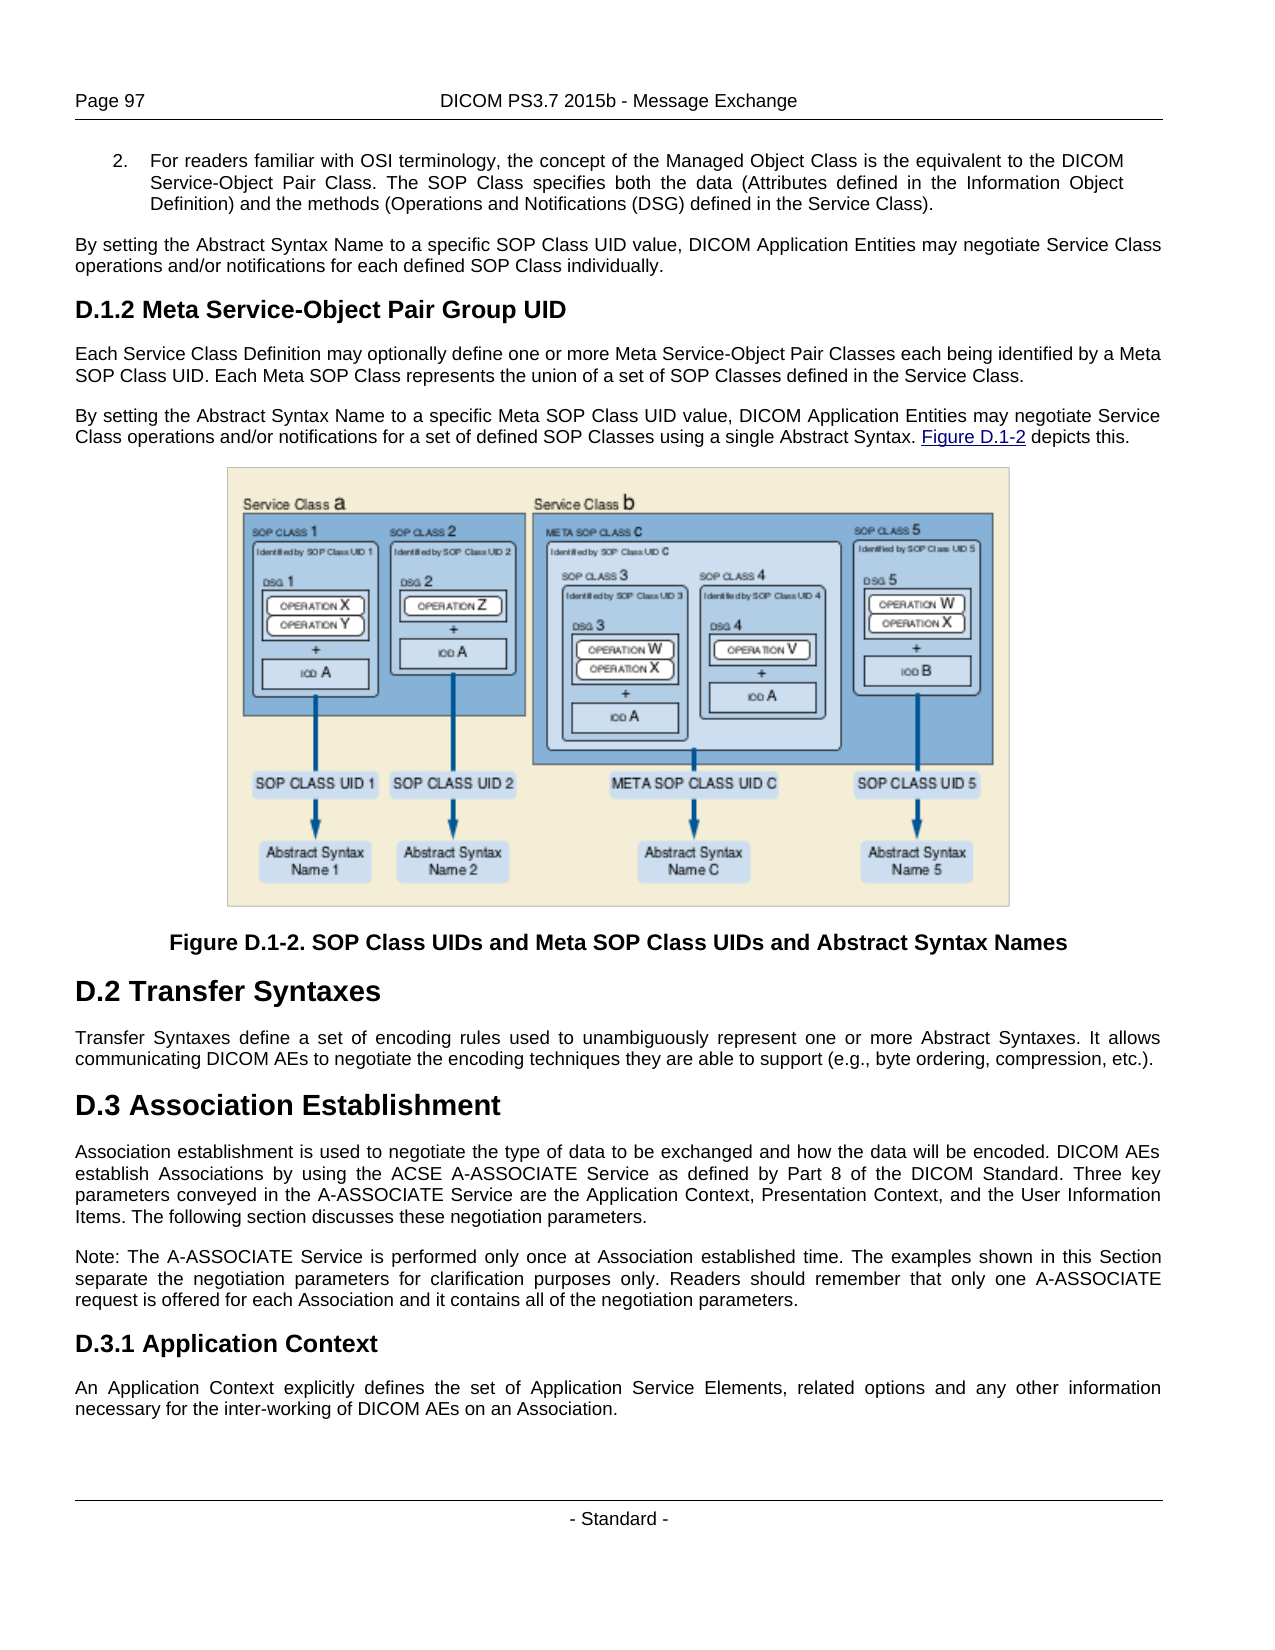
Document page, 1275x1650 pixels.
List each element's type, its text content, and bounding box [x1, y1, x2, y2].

picture [226, 466, 1011, 908]
list For readers familiar with OSI terminology, the concept of the Managed Object Class is the equivalent to the DICOM Service-Object Pair Class. The SOP Class specifies both the data (Attributes defined in the Information Object Definition) and the methods (Operations and Notifications (DSG) defined in the Service Class). [112, 150, 1125, 215]
text Note: The A-ASSOCIATE Service is performed only once at Association established time. The examples shown in this Section separate the negotiation parameters for clarification purposes only. Readers should remember that only one A-ASSOCIATE request is offered for each Association and it contains all of the negotiation parameters. [75, 1246, 1162, 1310]
text D.1.2 Meta Service-Object Pair Group UID [75, 295, 1162, 324]
text D.2 Transfer Syntaxes [75, 974, 1162, 1008]
text An Application Context explicitly defines the set of Application Service Elements, related options and any other information necessary for the inter-working of DICOM AEs on an Association. [75, 1377, 1162, 1420]
text D.3.1 Application Context [75, 1329, 1162, 1358]
text Transfer Syntaxes define a set of encoding rules used to unambiguously represent one or more Abstract Syntaxes. It allows communicating DICOM AEs to negotiate the encoding techniques they are able to support (e.g., byte ordering, compression, etc.). [75, 1027, 1162, 1070]
text D.3 Association Establishment [75, 1088, 1162, 1122]
text Figure D.1-2. SOP Class UIDs and Meta SOP Class UIDs and Abstract Syntax Names [75, 930, 1162, 956]
text Each Service Class Definition may optionally define one or more Meta Service-Object Pair Classes each being identified by a Meta SOP Class UID. Each Meta SOP Class represents the union of a set of SOP Classes defined in the Service Class. [75, 343, 1162, 386]
text Association establishment is used to negotiate the type of data to be exchanged and how the data will be encoded. DICOM AEs establish Associations by using the ACSE A-ASSOCIATE Service as defined by Part 8 of the DICOM Standard. Three key parameters conveyed in the A-ASSOCIATE Service are the Application Context, Presentation Context, and the User Information Items. The following section discusses these negotiation parameters. [75, 1141, 1162, 1227]
text By setting the Abstract Syntax Name to a specific SOP Class UID value, DICOM Application Entities may negotiate Service Class operations and/or notifications for each defined SOP Class individually. [75, 233, 1162, 277]
text By setting the Abstract Syntax Name to a specific Meta SOP Class UID value, DICOM Application Entities may negotiate Service Class operations and/or notifications for a set of defined SOP Classes using a single Abstract Syntax. Figure D.1-2 depicts this. [75, 405, 1162, 448]
